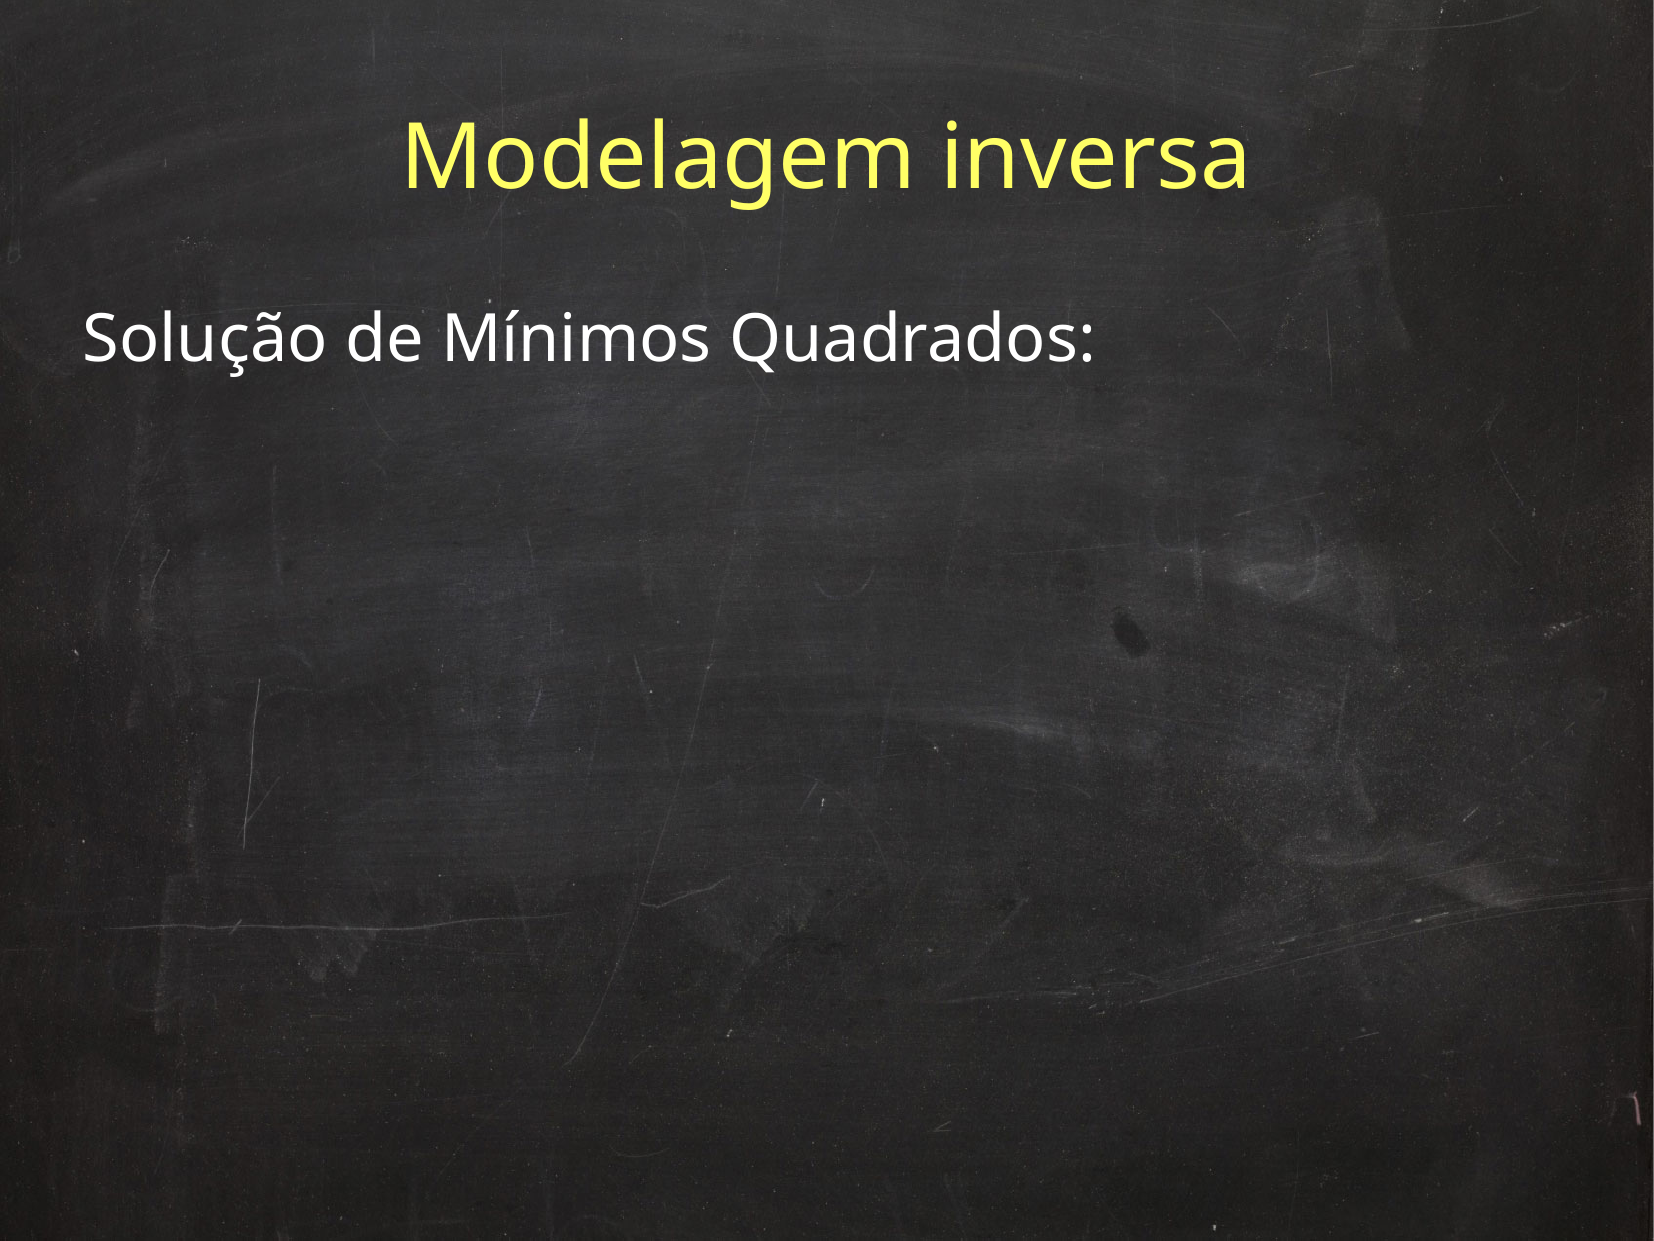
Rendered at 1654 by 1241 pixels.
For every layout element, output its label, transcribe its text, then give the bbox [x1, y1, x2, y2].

picture [0, 0, 1654, 1241]
list Solução de Mínimos Quadrados: [82, 290, 1571, 413]
title Modelagem inversa [82, 49, 1571, 257]
